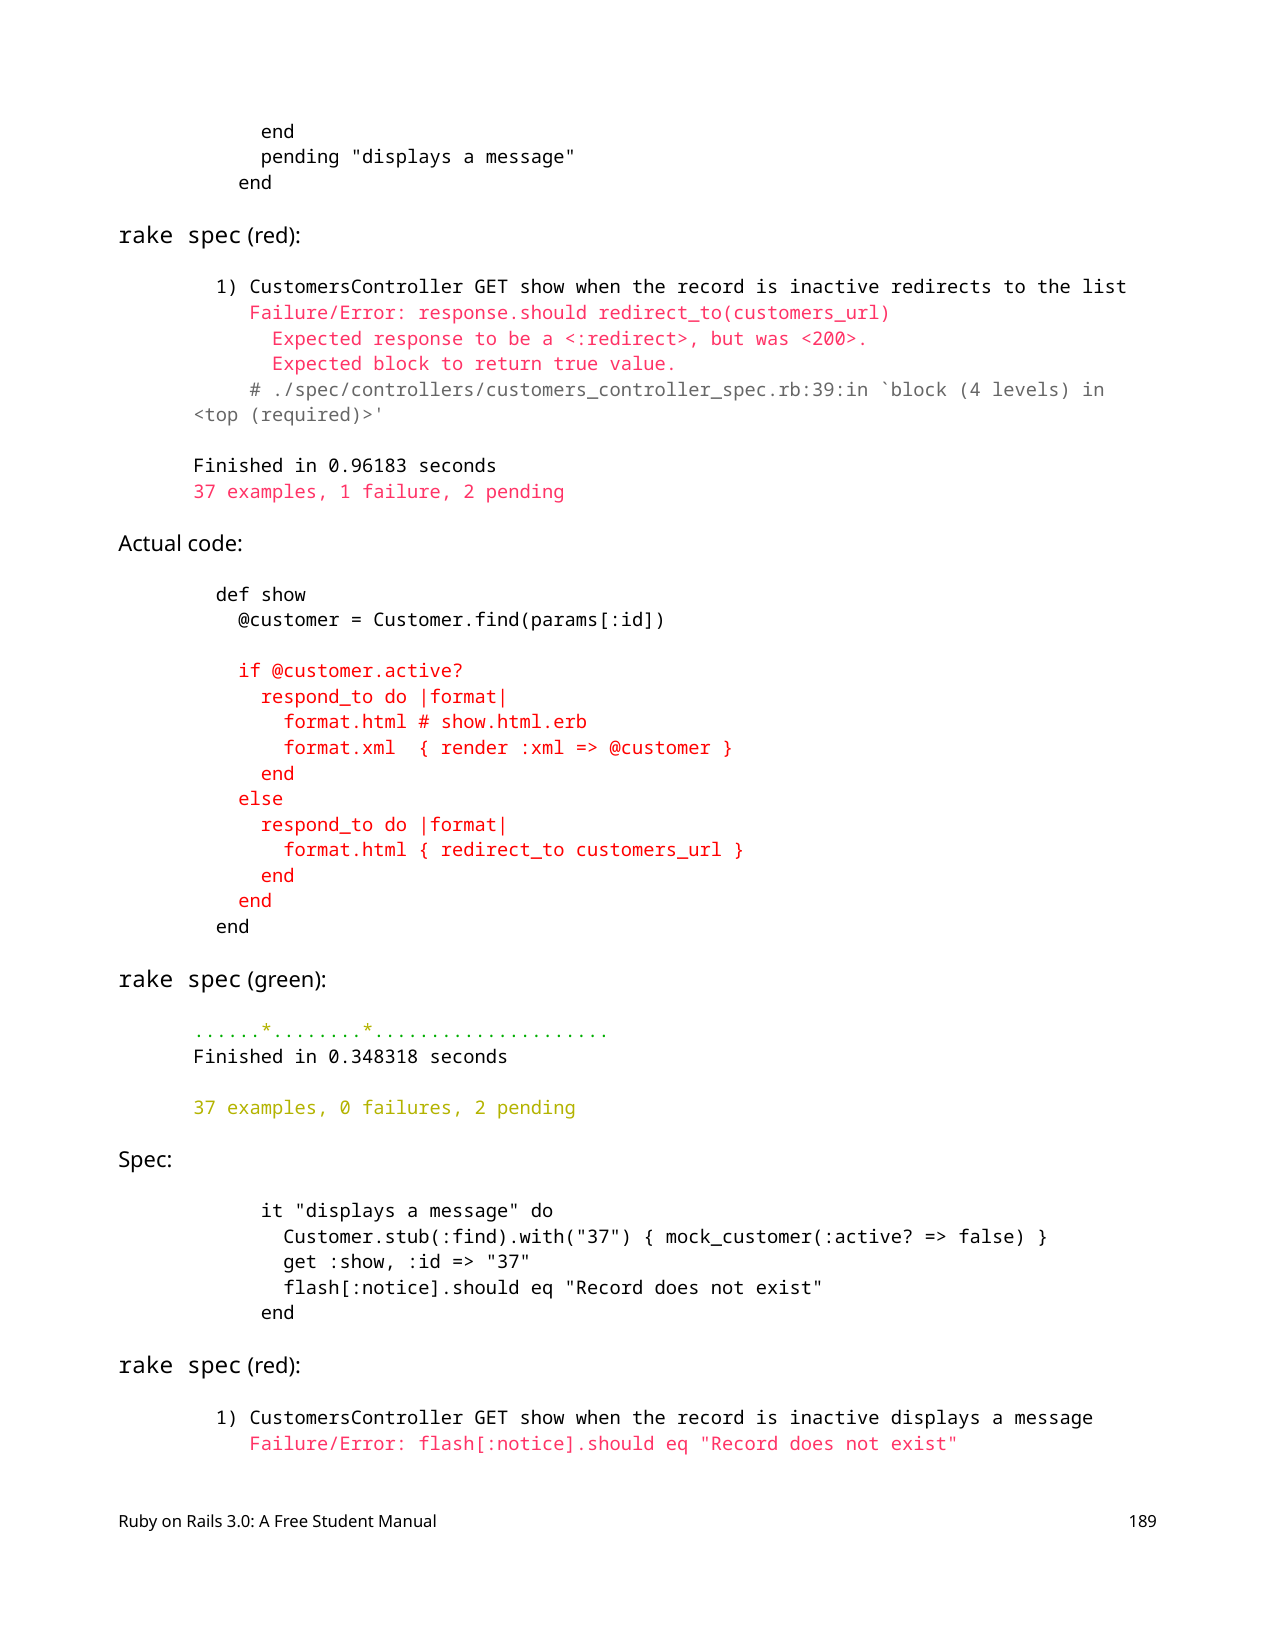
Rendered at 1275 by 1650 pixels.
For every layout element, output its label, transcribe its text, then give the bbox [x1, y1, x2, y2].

text it "displays a message" do Customer.stub(:find).with("37") { mock_customer(:active? => false) } get :show, :id => "37" flash[:notice].should eq "Record does not exist" end [193, 1197, 1157, 1325]
text ......*........*..................... Finished in 0.348318 seconds 37 examples, 0 failures, 2 pending [193, 1018, 1157, 1120]
text end pending "displays a message" end [193, 118, 1157, 195]
text def show @customer = Customer.find(params[:id]) if @customer.active? respond_to do |format| format.html # show.html.erb format.xml { render :xml => @customer } end else respond_to do |format| format.html { redirect_to customers_url } end end end [193, 581, 1157, 938]
text 1) CustomersController GET show when the record is inactive displays a message Failure/Error: flash[:notice].should eq "Record does not exist" [193, 1404, 1157, 1455]
text Actual code: [118, 527, 1157, 557]
text rake spec (red): [118, 1349, 1157, 1380]
text 1) CustomersController GET show when the record is inactive redirects to the list Failure/Error: response.should redirect_to(customers_url) Expected response to be a <:redirect>, but was <200>. Expected block to return true value. # ./spec/controllers/customers_controller_spec.rb:39:in `block (4 levels) in <top (required)>' Finished in 0.96183 seconds 37 examples, 1 failure, 2 pending [193, 274, 1157, 503]
text rake spec (red): [118, 219, 1157, 250]
text Spec: [118, 1144, 1157, 1173]
text rake spec (green): [118, 962, 1157, 994]
